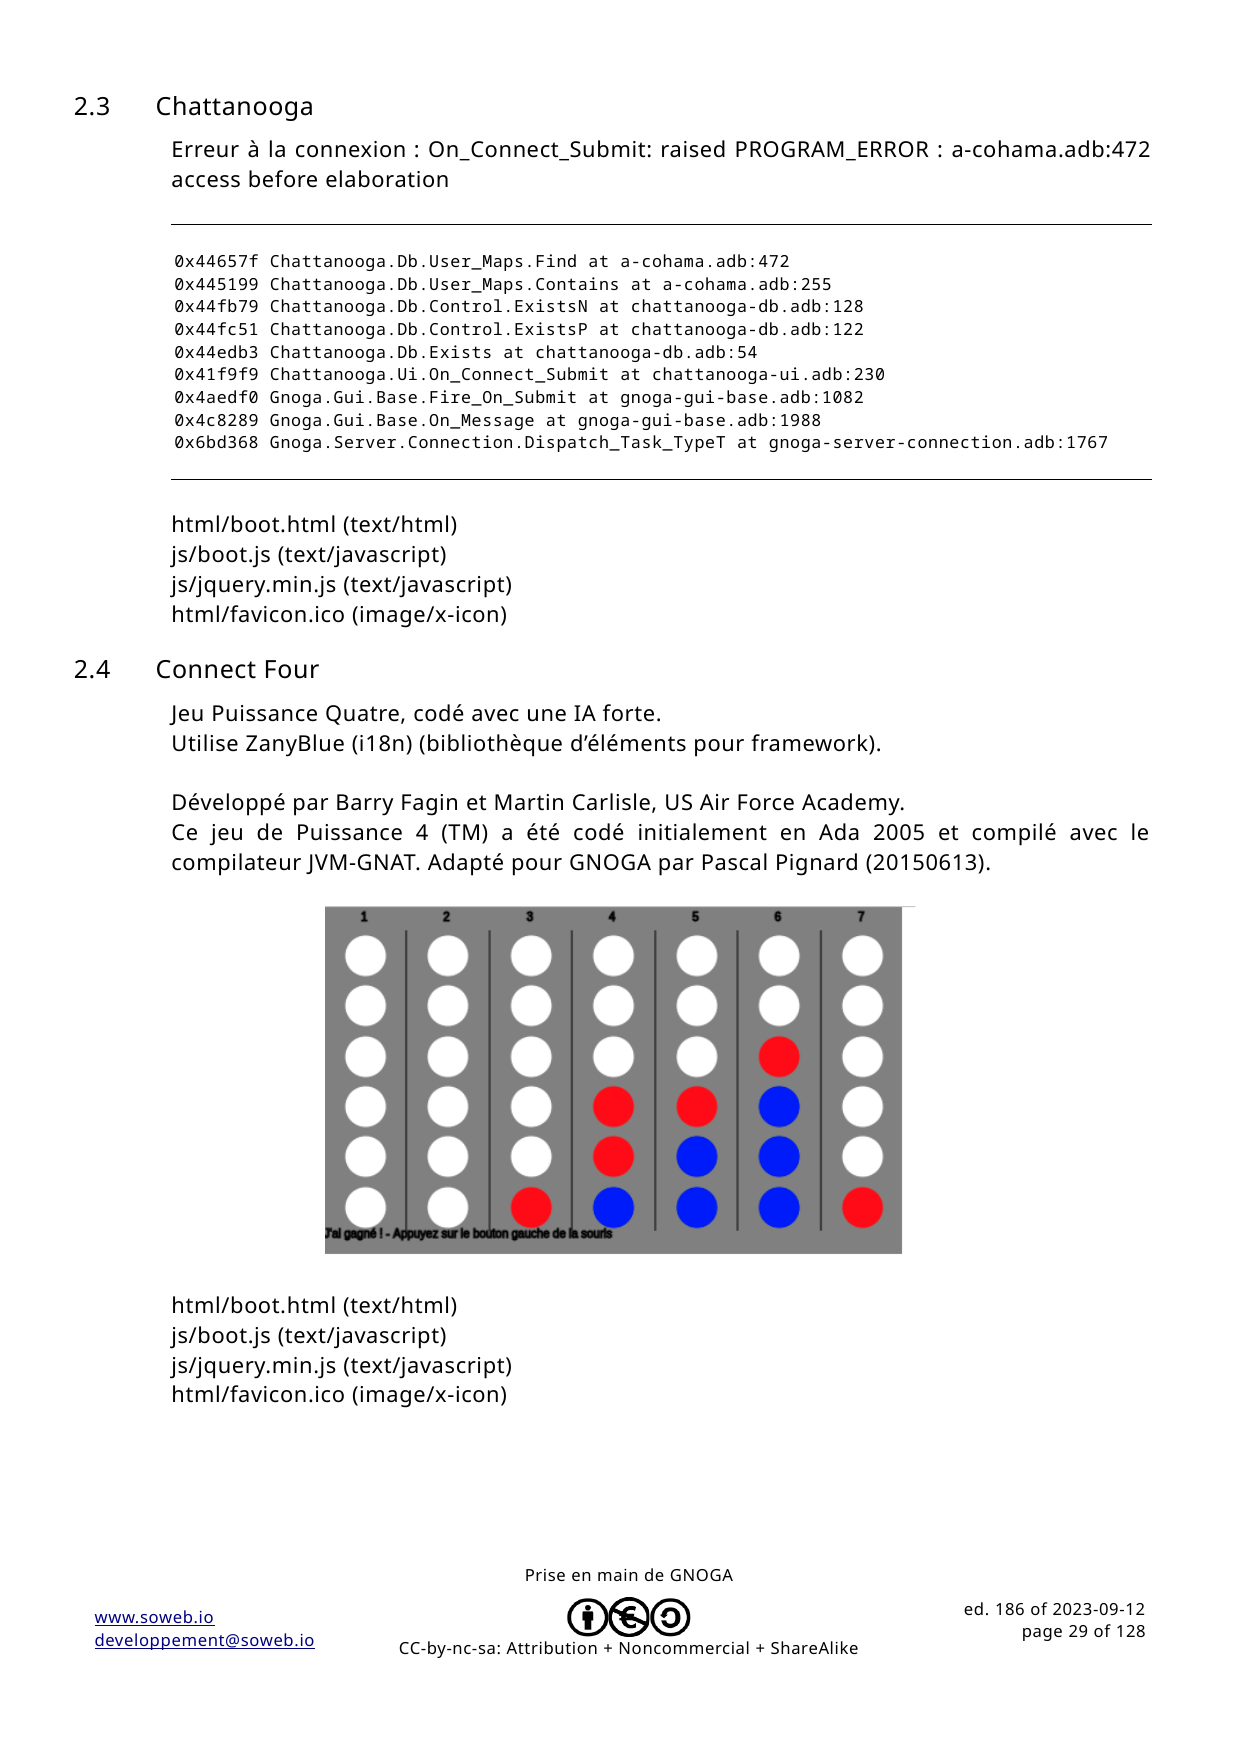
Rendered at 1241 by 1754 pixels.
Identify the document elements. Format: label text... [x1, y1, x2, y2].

picture [566, 1597, 691, 1637]
text Ce jeu de Puissance 4 (TM) a été codé initialement en Ada 2005 et compilé avec le compilateur JVM-GNAT. Adapté pour GNOGA par Pascal Pignard (20150613). [171, 817, 1152, 877]
text Jeu Puissance Quatre, codé avec une IA forte. [171, 698, 1152, 728]
picture [325, 906, 916, 1261]
text html/boot.html (text/html) [171, 1290, 1152, 1320]
subtitle Connect Four [74, 652, 1152, 686]
text Utilise ZanyBlue (i18n) (bibliothèque d’éléments pour framework). [171, 728, 1152, 758]
list 0x44edb3 Chattanooga.Db.Exists at chattanooga-db.adb:54 [171, 337, 1152, 360]
text js/jquery.min.js (text/javascript) [171, 569, 1152, 599]
list 0x44657f Chattanooga.Db.User_Maps.Find at a-cohama.adb:472 [171, 225, 1152, 269]
list 0x44fb79 Chattanooga.Db.Control.ExistsN at chattanooga-db.adb:128 [171, 292, 1152, 314]
list 0x445199 Chattanooga.Db.User_Maps.Contains at a-cohama.adb:255 [171, 269, 1152, 292]
text js/boot.js (text/javascript) [171, 539, 1152, 569]
text html/favicon.ico (image/x-icon) [171, 599, 1152, 628]
text js/boot.js (text/javascript) [171, 1320, 1152, 1350]
list 0x6bd368 Gnoga.Server.Connection.Dispatch_Task_TypeT at gnoga-server-connection.adb:1767 [171, 428, 1152, 479]
list 0x44fc51 Chattanooga.Db.Control.ExistsP at chattanooga-db.adb:122 [171, 314, 1152, 337]
list 0x4aedf0 Gnoga.Gui.Base.Fire_On_Submit at gnoga-gui-base.adb:1082 [171, 383, 1152, 405]
text js/jquery.min.js (text/javascript) [171, 1350, 1152, 1379]
text html/boot.html (text/html) [171, 509, 1152, 539]
subtitle Chattanooga [74, 88, 1152, 123]
list 0x41f9f9 Chattanooga.Ui.On_Connect_Submit at chattanooga-ui.adb:230 [171, 360, 1152, 383]
list 0x4c8289 Gnoga.Gui.Base.On_Message at gnoga-gui-base.adb:1988 [171, 405, 1152, 428]
text html/favicon.ico (image/x-icon) [171, 1379, 1152, 1409]
text Erreur à la connexion : On_Connect_Submit: raised PROGRAM_ERROR : a-cohama.adb:472 access before elaboration [171, 134, 1152, 194]
text Développé par Barry Fagin et Martin Carlisle, US Air Force Academy. [171, 787, 1152, 817]
